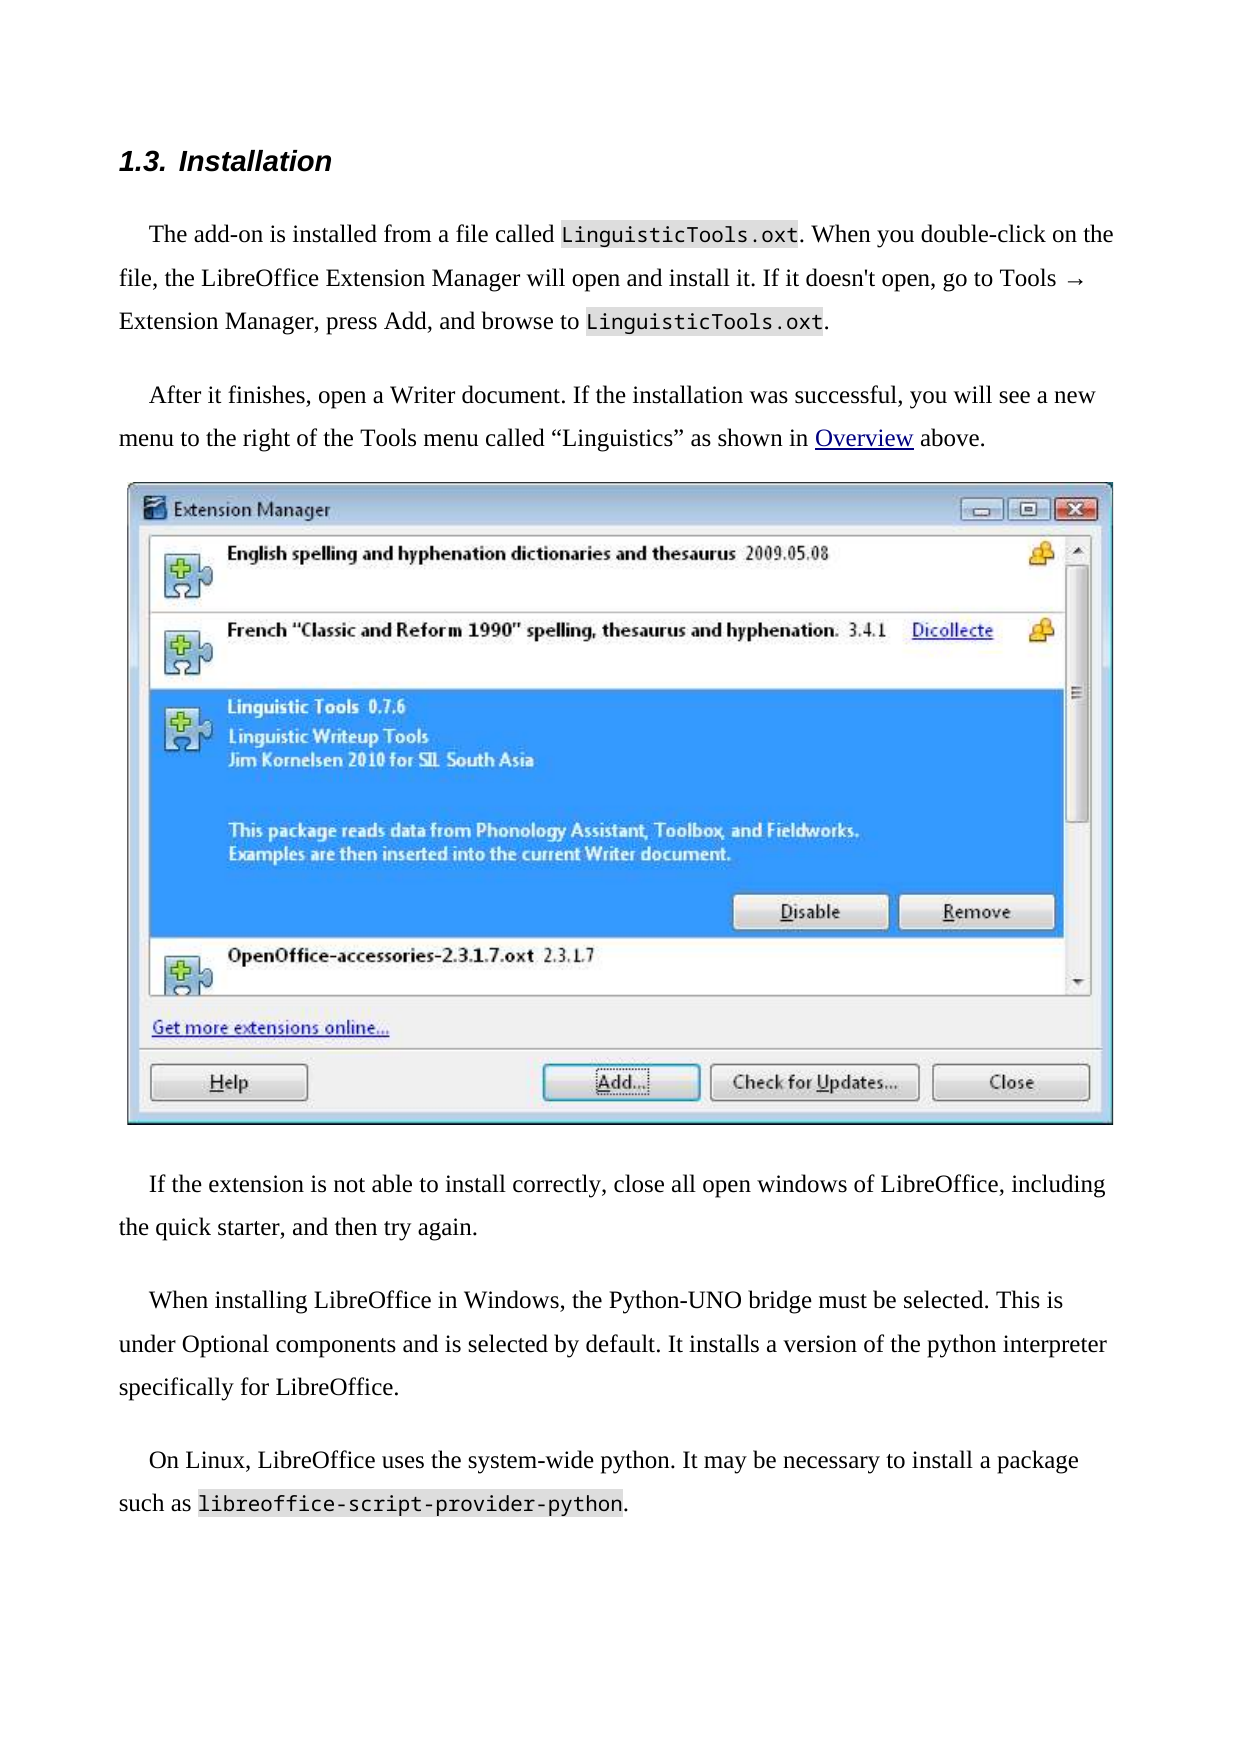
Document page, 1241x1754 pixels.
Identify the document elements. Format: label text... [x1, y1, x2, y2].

text The add-on is installed from a file called LinguisticTools.oxt. When you double-click on the file, the LibreOffice Extension Manager will open and install it. If it doesn't open, go to Tools → Extension Manager, press Add, and browse to LinguisticTools.oxt. [118, 219, 1122, 336]
text After it finishes, open a Writer document. If the installation was successful, you will see a new menu to the right of the Tools menu called “Linguistics” as shown in Overview above. [118, 380, 1122, 452]
subtitle Installation [118, 143, 1122, 177]
text When installing LibreOffice in Windows, the Python-UNO bridge must be selected. This is under Optional components and is selected by default. It installs a version of the python interpreter specifically for LibreOffice. [118, 1286, 1122, 1401]
text On Linux, LibreOffice uses the system-wide python. It may be necessary to install a package such as libreoffice-script-provider-python. [118, 1445, 1122, 1517]
text If the extension is not able to install correctly, close all open windows of LibreOffice, including the quick starter, and then try again. [118, 1169, 1122, 1241]
picture [127, 482, 1114, 1125]
